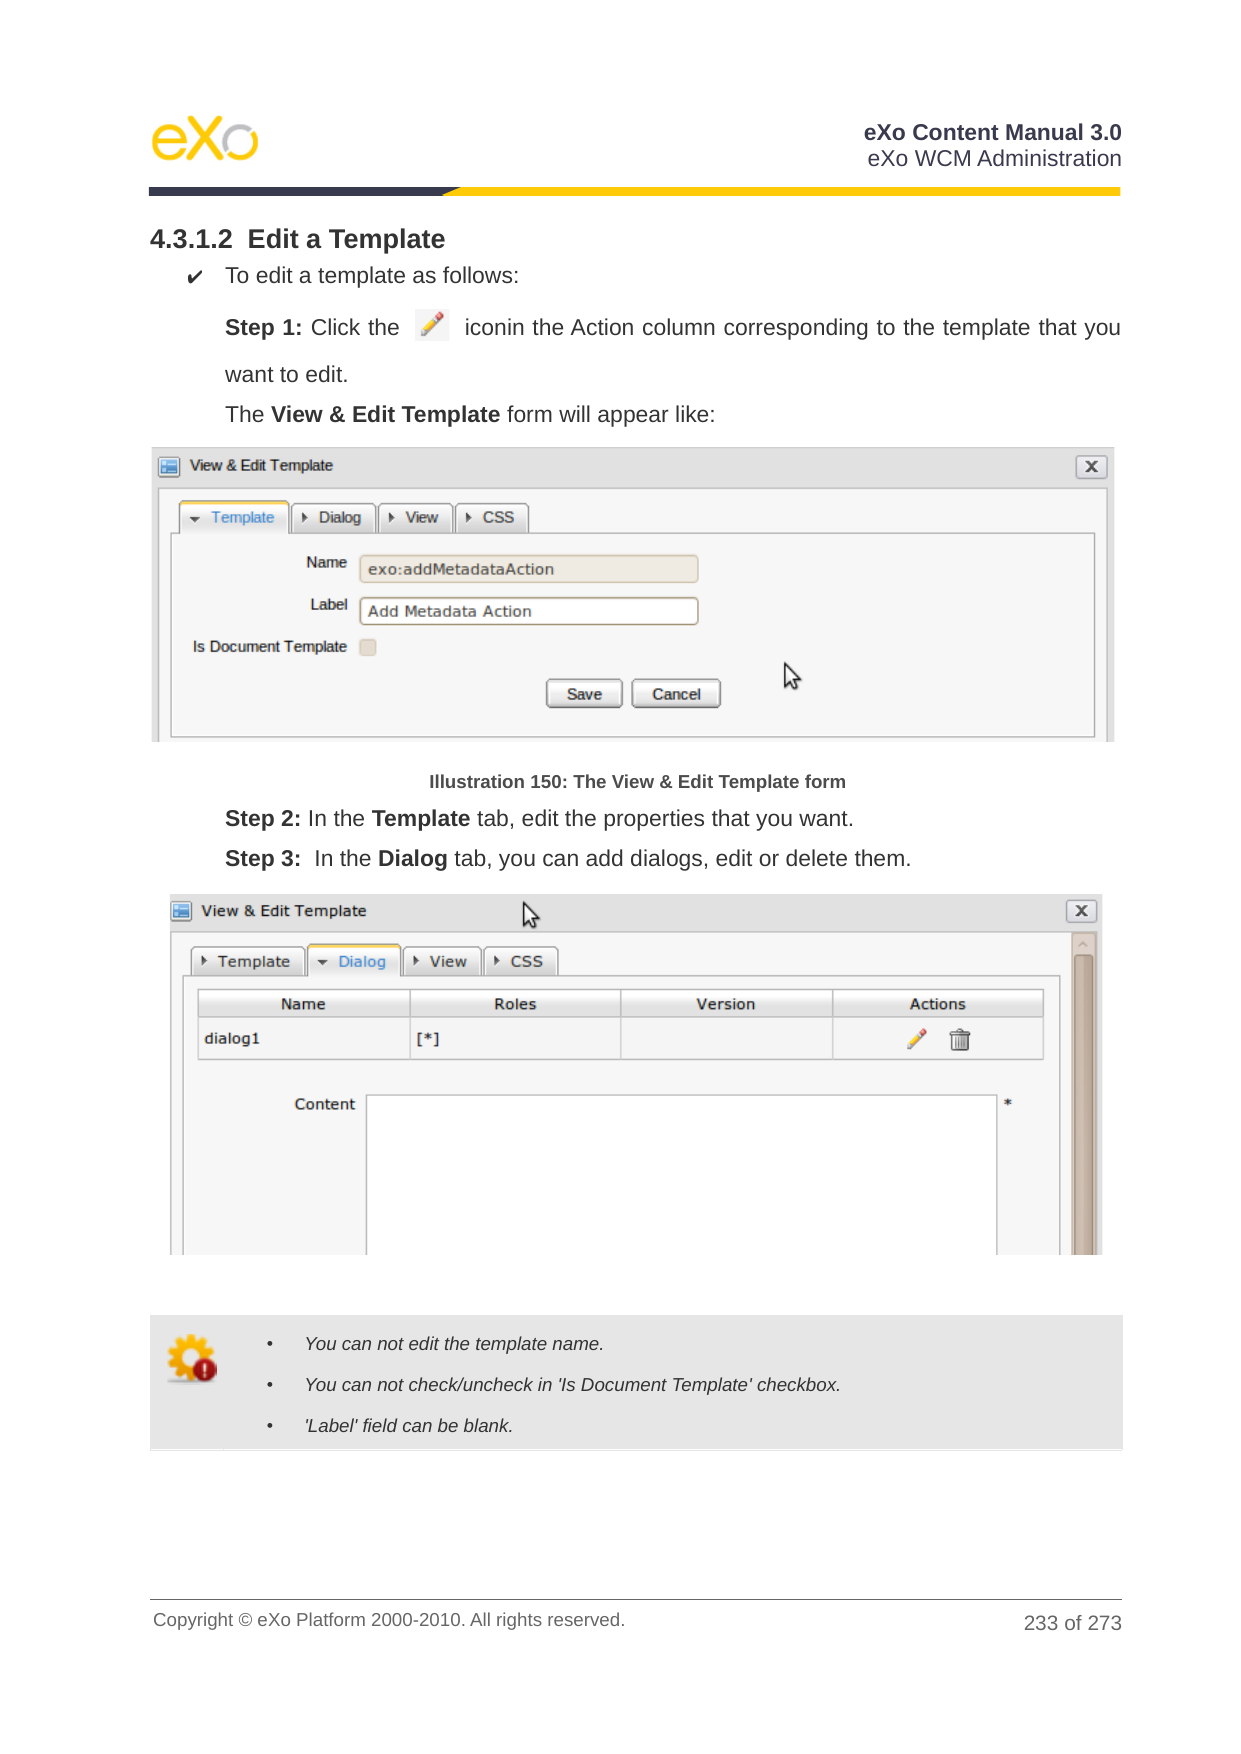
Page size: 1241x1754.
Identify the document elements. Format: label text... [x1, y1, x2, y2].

list Step 3: In the Dialog tab, you can add dialogs, edit or delete them. [187, 845, 1122, 871]
list Step 2: In the Template tab, edit the properties that you want. [187, 768, 1122, 832]
list The View & Edit Template form will appear like: [187, 401, 1122, 427]
picture [151, 447, 1115, 742]
list To edit a template as follows: [187, 262, 1122, 289]
table_header [151, 1385, 223, 1449]
subtitle Edit a Template [150, 223, 1122, 255]
list Illustration 150: The View & Edit Template form [161, 742, 1114, 792]
picture [148, 187, 1121, 196]
picture [152, 115, 259, 161]
picture [415, 309, 450, 341]
picture [167, 1334, 217, 1385]
table_header [217, 1335, 223, 1384]
list Step 1: Click the iconin the Action column corresponding to the template that you want to edit. [187, 302, 1122, 387]
picture [169, 894, 1103, 1255]
table_header You can not edit the template name. You can not check/uncheck in 'Is Document Template' checkbox. 'Label' field can be blank. [224, 1316, 1122, 1449]
table_header [151, 1316, 223, 1334]
table_header [151, 1335, 167, 1384]
